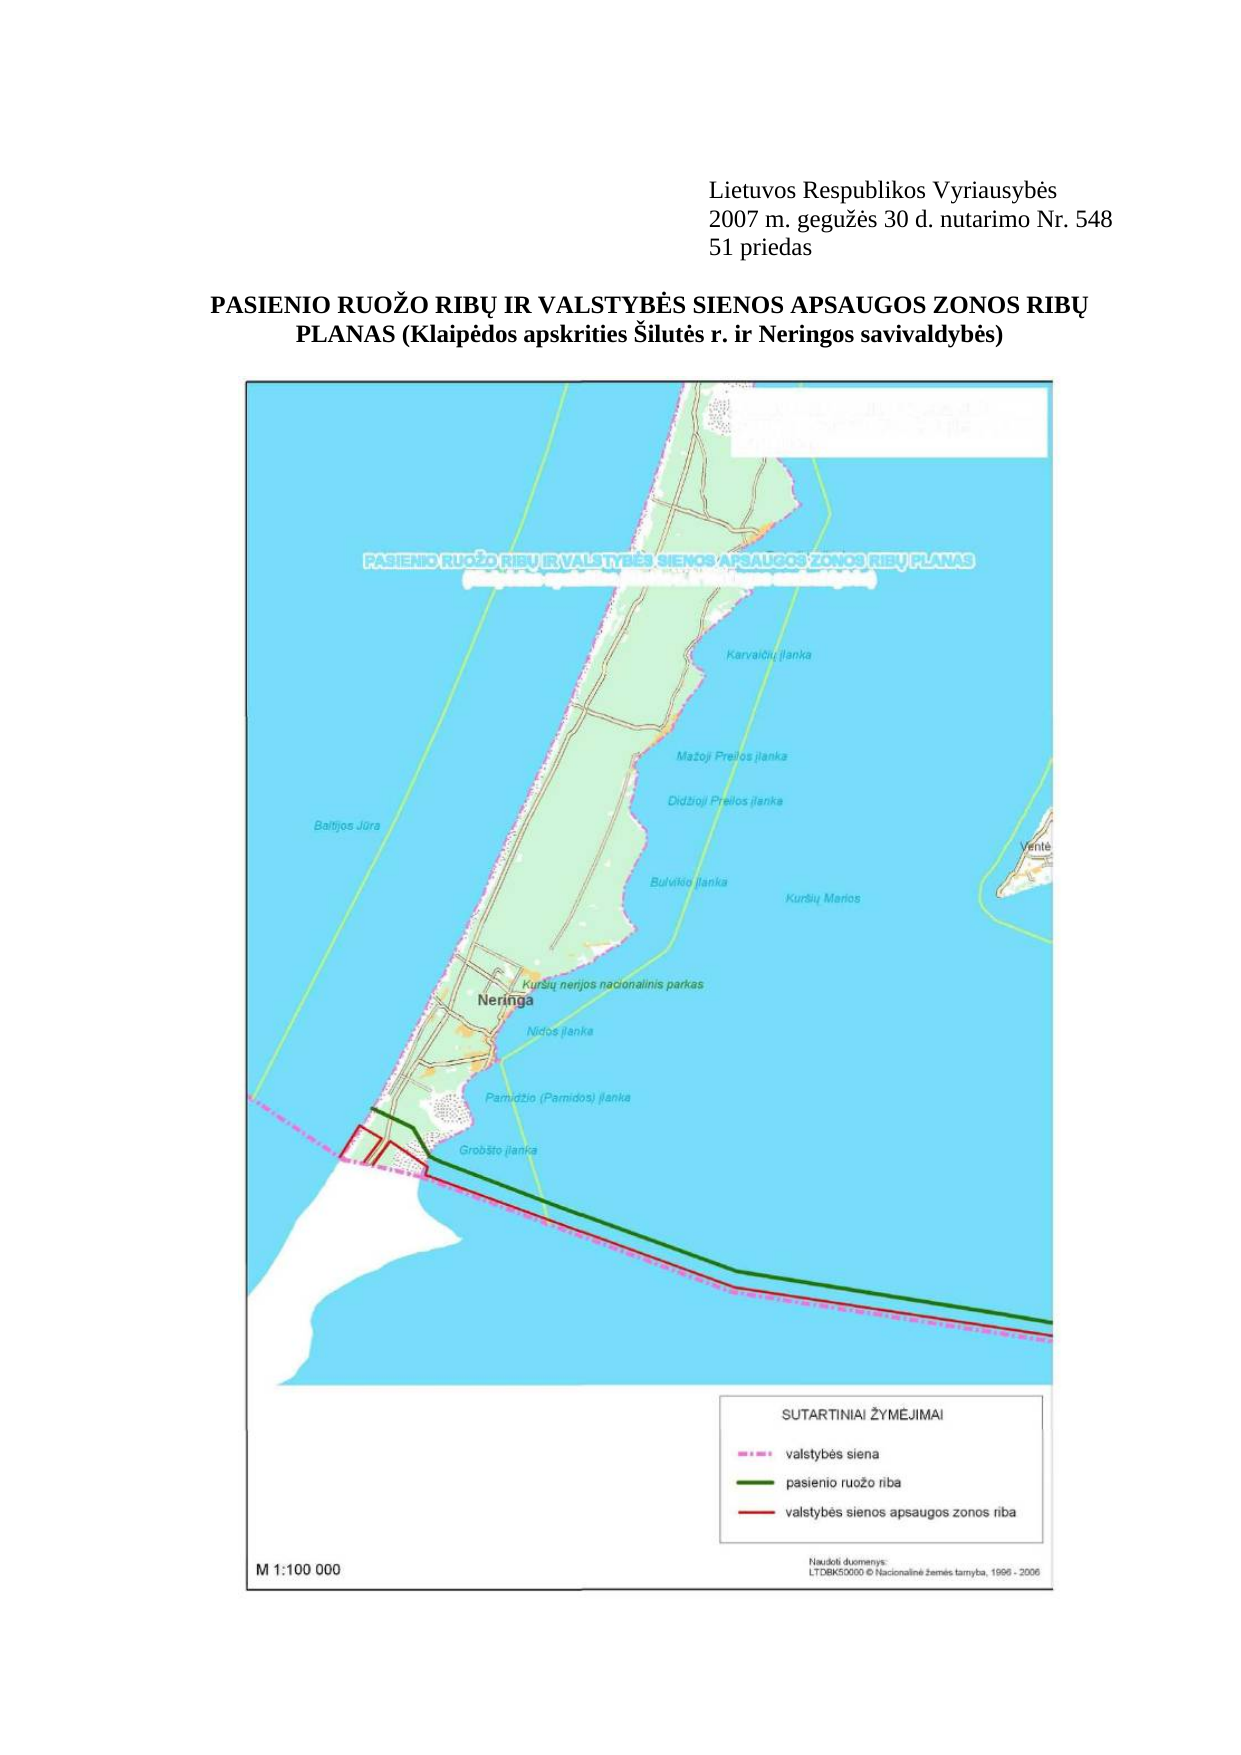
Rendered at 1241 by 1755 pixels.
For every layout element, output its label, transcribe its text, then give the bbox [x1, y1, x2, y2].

text PASIENIO RUOŽO RIBŲ IR VALSTYBĖS SIENOS APSAUGOS ZONOS RIBŲ PLANAS (Klaipėdos apskrities Šilutės r. ir Neringos savivaldybės) [177, 290, 1122, 347]
text 2007 m. gegužės 30 d. nutarimo Nr. 548 [177, 204, 1122, 232]
text Lietuvos Respublikos Vyriausybės [177, 175, 1122, 204]
text 51 priedas [177, 232, 1122, 261]
